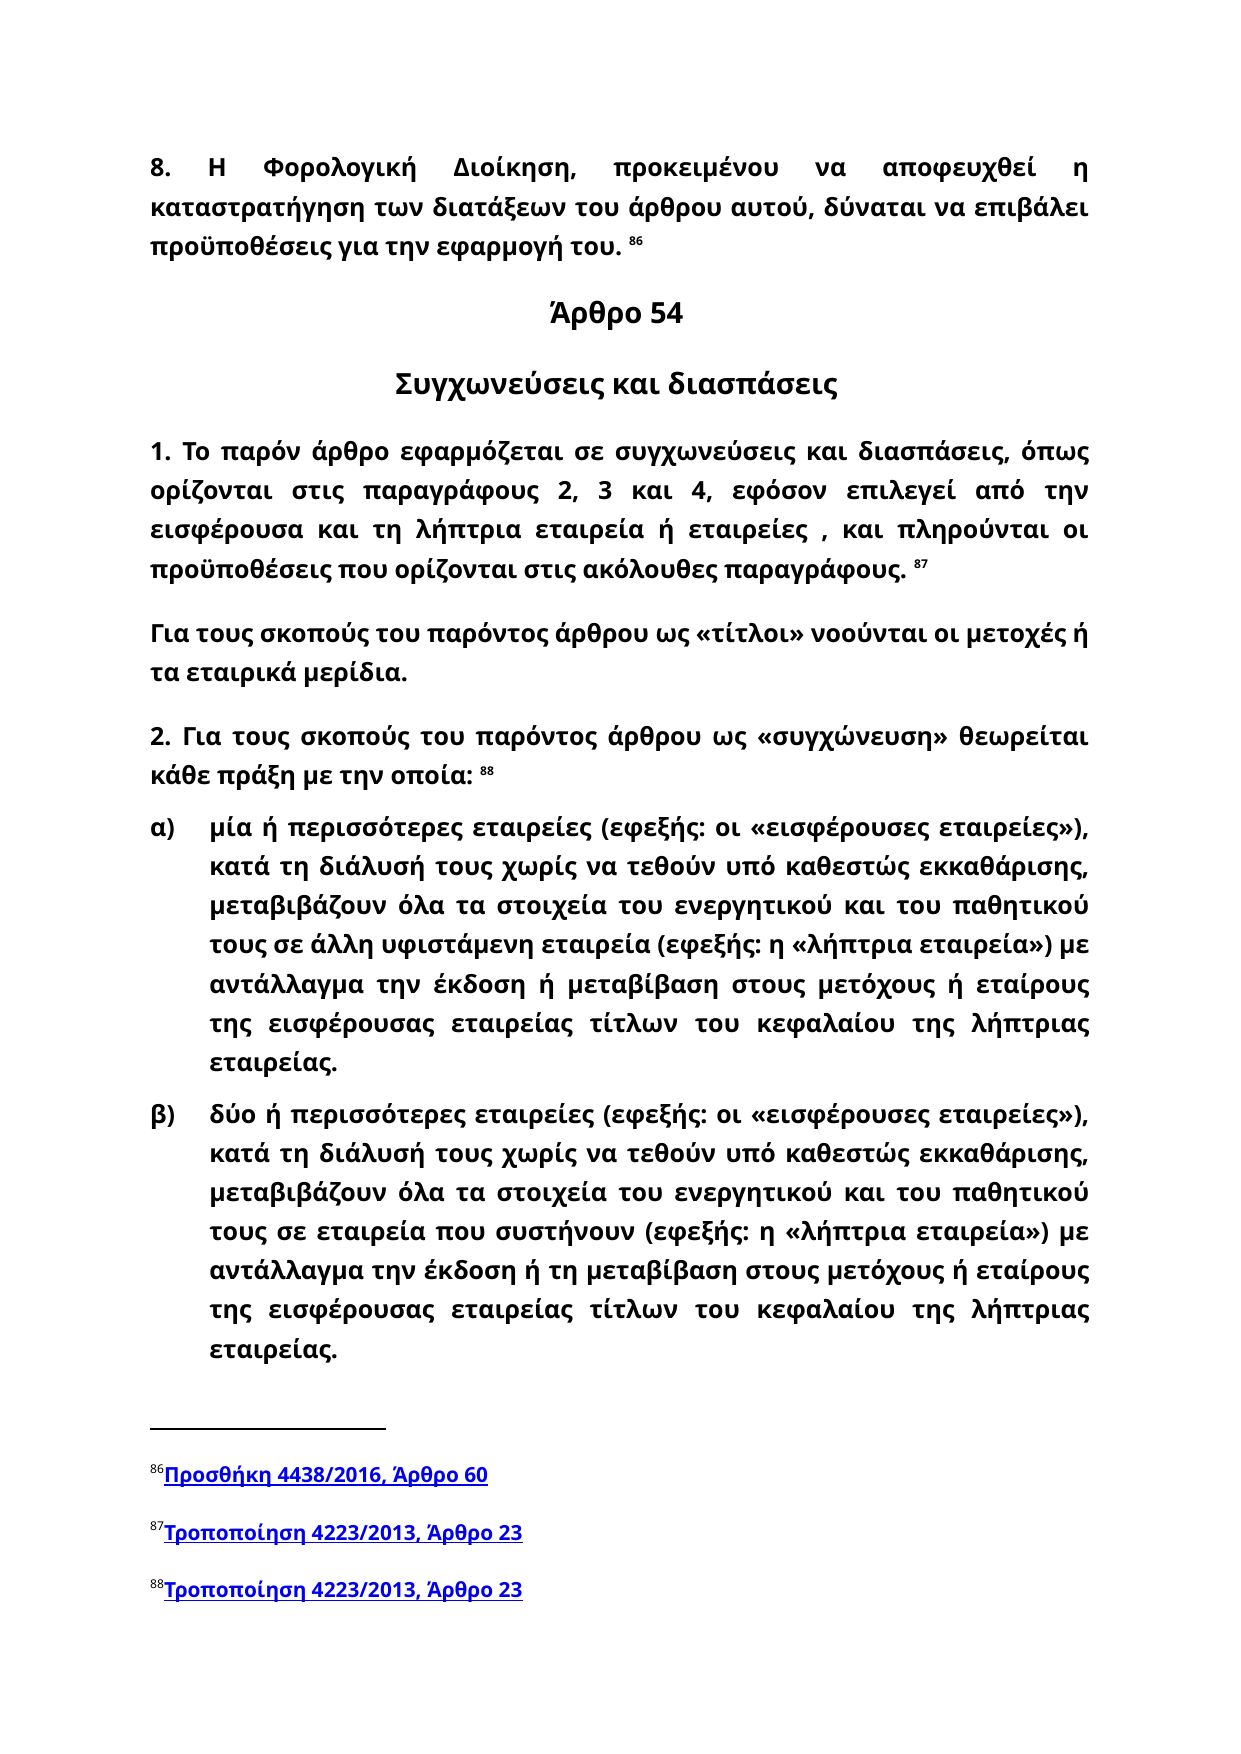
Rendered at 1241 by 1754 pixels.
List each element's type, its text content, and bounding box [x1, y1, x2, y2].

text 2. Για τους σκοπούς του παρόντος άρθρου ως «συγχώνευση» θεωρείται κάθε πράξη με την οποία: [150, 719, 1090, 792]
text 1. Το παρόν άρθρο εφαρμόζεται σε συγχωνεύσεις και διασπάσεις, όπως ορίζονται στις παραγράφους 2, 3 και 4, εφόσον επιλεγεί από την εισφέρουσα και τη λήπτρια εταιρεία ή εταιρείες , και πληρούνται οι προϋποθέσεις που ορίζονται στις ακόλουθες παραγράφους. [150, 434, 1090, 585]
text Τροποποίηση 4223/2013, Άρθρο 23 [150, 1576, 1090, 1604]
text Προσθήκη 4438/2016, Άρθρο 60 [150, 1460, 1090, 1489]
subtitle Συγχωνεύσεις και διασπάσεις [150, 363, 1090, 403]
list β) δύο ή περισσότερες εταιρείες (εφεξής: οι «εισφέρουσες εταιρείες»), κατά τη διάλυσή τους χωρίς να τεθούν υπό καθεστώς εκκαθάρισης, μεταβιβάζουν όλα τα στοιχεία του ενεργητικού και του παθητικού τους σε εταιρεία που συστήνουν (εφεξής: η «λήπτρια εταιρεία») με αντάλλαγμα την έκδοση ή τη μεταβίβαση στους μετόχους ή εταίρους της εισφέρουσας εταιρείας τίτλων του κεφαλαίου της λήπτριας εταιρείας. [150, 1096, 1090, 1365]
subtitle Άρθρο 54 [150, 292, 1090, 332]
text Για τους σκοπούς του παρόντος άρθρου ως «τίτλοι» νοούνται οι μετοχές ή τα εταιρικά μερίδια. [150, 615, 1090, 689]
text Τροποποίηση 4223/2013, Άρθρο 23 [150, 1518, 1090, 1546]
text 8. Η Φορολογική Διοίκηση, προκειμένου να αποφευχθεί η καταστρατήγηση των διατάξεων του άρθρου αυτού, δύναται να επιβάλει προϋποθέσεις για την εφαρμογή του. [150, 150, 1090, 262]
list α) μία ή περισσότερες εταιρείες (εφεξής: οι «εισφέρουσες εταιρείες»), κατά τη διάλυσή τους χωρίς να τεθούν υπό καθεστώς εκκαθάρισης, μεταβιβάζουν όλα τα στοιχεία του ενεργητικού και του παθητικού τους σε άλλη υφιστάμενη εταιρεία (εφεξής: η «λήπτρια εταιρεία») με αντάλλαγμα την έκδοση ή μεταβίβαση στους μετόχους ή εταίρους της εισφέρουσας εταιρείας τίτλων του κεφαλαίου της λήπτριας εταιρείας. [150, 809, 1090, 1079]
